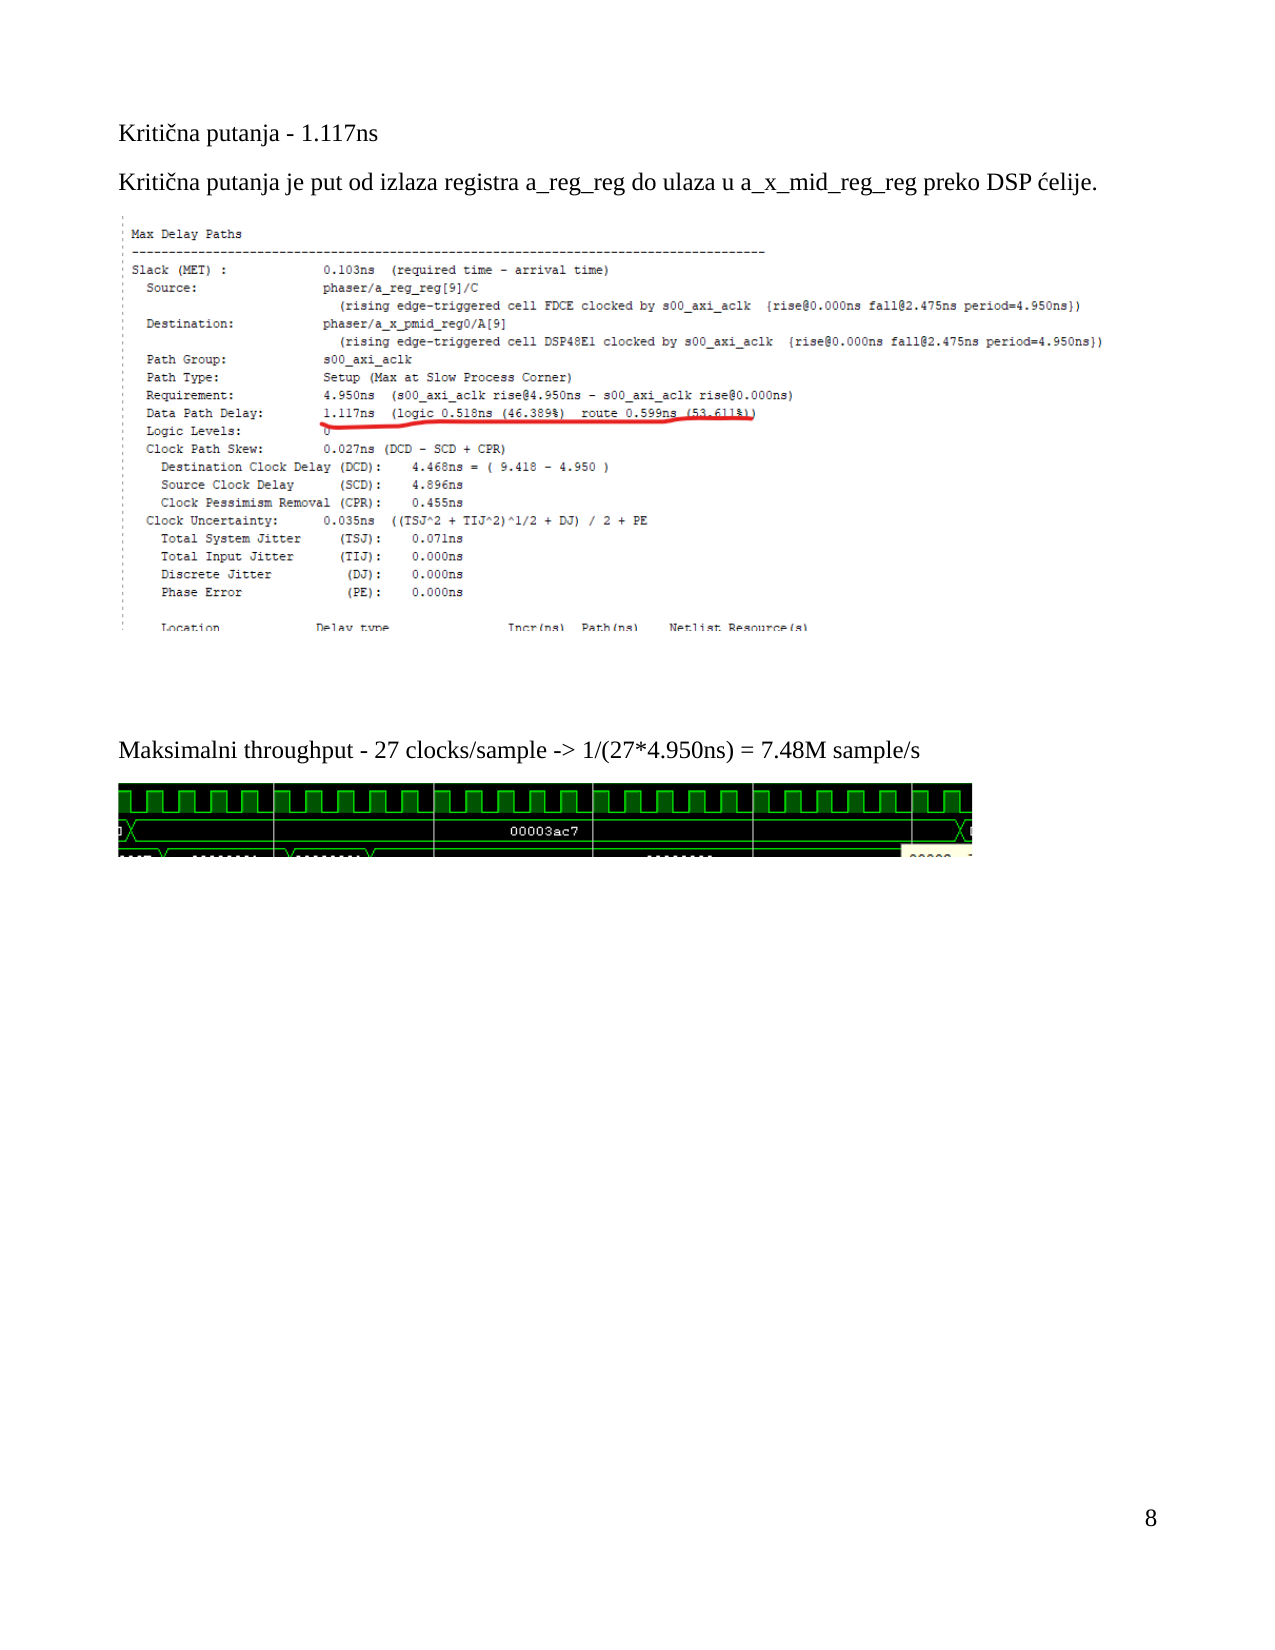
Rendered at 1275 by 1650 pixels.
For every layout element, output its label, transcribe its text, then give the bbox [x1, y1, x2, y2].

picture [118, 216, 1157, 631]
text Maksimalni throughput - 27 clocks/sample -> 1/(27*4.950ns) = 7.48M sample/s [118, 735, 1157, 763]
picture [118, 783, 973, 857]
text Kritična putanja - 1.117ns [118, 118, 1157, 147]
text Kritična putanja je put od izlaza registra a_reg_reg do ulaza u a_x_mid_reg_reg preko DSP ćelije. [118, 167, 1157, 196]
